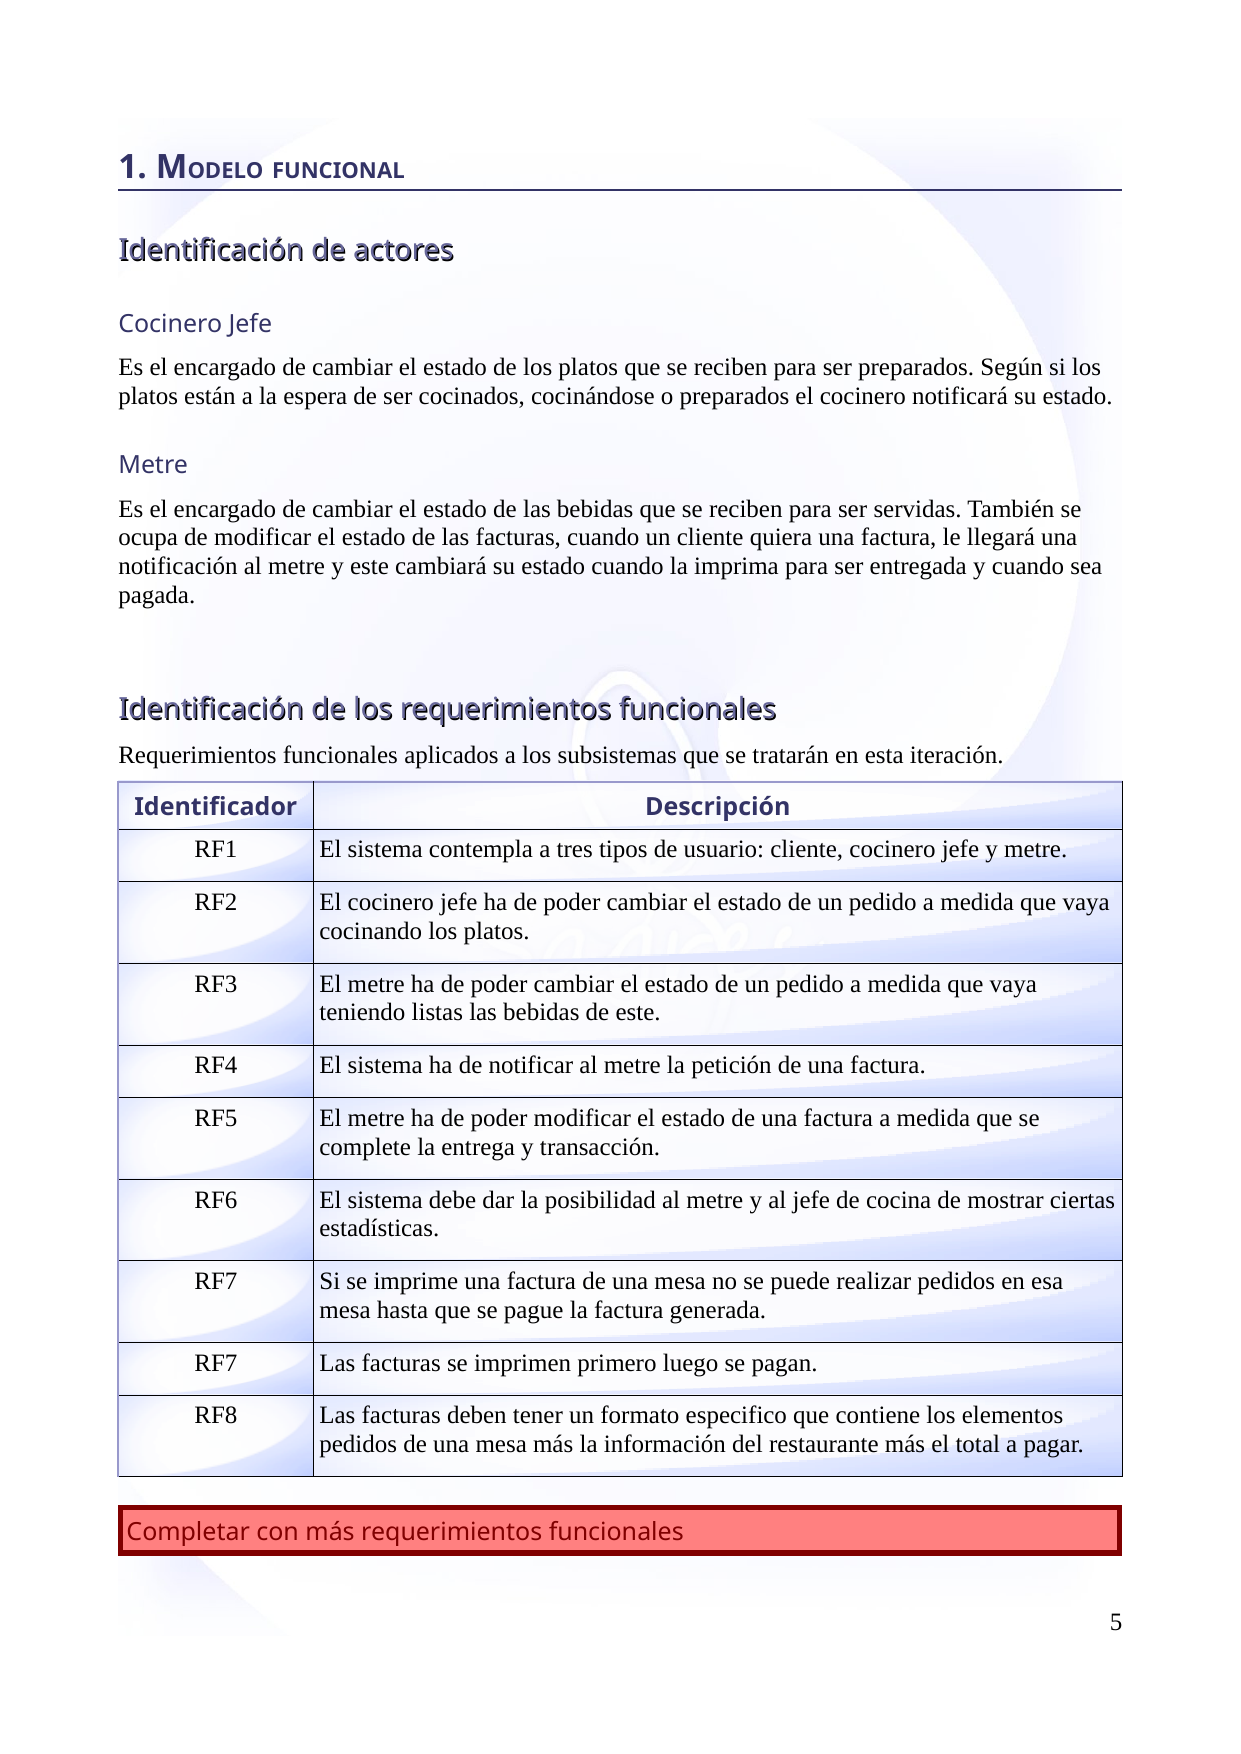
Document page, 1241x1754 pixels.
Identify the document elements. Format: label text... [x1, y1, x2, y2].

table_cell El sistema ha de notificar al metre la petición de una factura. [314, 1046, 1122, 1097]
picture [118, 268, 1122, 306]
table_cell RF5 [119, 1098, 313, 1179]
subtitle Metre [118, 447, 1122, 481]
table_cell RF1 [119, 830, 313, 881]
picture [118, 1556, 1122, 1636]
subtitle 1. Modelo funcional [118, 143, 1122, 189]
table_cell RF7 [119, 1343, 313, 1395]
picture [118, 1477, 1122, 1505]
picture [118, 410, 1122, 447]
picture [118, 481, 1122, 494]
picture [118, 727, 1122, 740]
table_cell El cocinero jefe ha de poder cambiar el estado de un pedido a medida que vaya cocinando los platos. [314, 882, 1122, 963]
text Es el encargado de cambiar el estado de las bebidas que se reciben para ser servidas. También se ocupa de modificar el estado de las facturas, cuando un cliente quiera una factura, le llegará una notificación al metre y este cambiará su estado cuando la imprima para ser entregada y cuando sea pagada. [118, 494, 1122, 609]
text Completar con más requerimientos funcionales [123, 1510, 1117, 1550]
text Es el encargado de cambiar el estado de los platos que se reciben para ser preparados. Según si los platos están a la espera de ser cocinados, cocinándose o preparados el cocinero notificará su estado. [118, 352, 1122, 410]
table_cell Si se imprime una factura de una mesa no se puede realizar pedidos en esa mesa hasta que se pague la factura generada. [314, 1261, 1122, 1342]
table_cell El metre ha de poder cambiar el estado de un pedido a medida que vaya teniendo listas las bebidas de este. [314, 964, 1122, 1044]
table_cell El sistema contempla a tres tipos de usuario: cliente, cocinero jefe y metre. [314, 830, 1122, 881]
table_cell RF3 [119, 964, 313, 1044]
table_cell El metre ha de poder modificar el estado de una factura a medida que se complete la entrega y transacción. [314, 1098, 1122, 1179]
table_cell RF8 [119, 1396, 313, 1476]
subtitle Identificación de actores [118, 228, 1122, 268]
picture [118, 191, 1122, 228]
subtitle Cocinero Jefe [118, 306, 1122, 340]
subtitle Identificación de los requerimientos funcionales [118, 687, 1122, 727]
table_cell RF7 [119, 1261, 313, 1342]
table_cell RF4 [119, 1046, 313, 1097]
table_cell Las facturas deben tener un formato especifico que contiene los elementos pedidos de una mesa más la información del restaurante más el total a pagar. [314, 1396, 1122, 1476]
table_cell Las facturas se imprimen primero luego se pagan. [314, 1343, 1122, 1395]
picture [118, 768, 1122, 781]
table_header Descripción [314, 783, 1122, 828]
table_header Identificador [119, 783, 313, 828]
picture [118, 118, 1122, 143]
table_cell RF2 [119, 882, 313, 963]
table_cell El sistema debe dar la posibilidad al metre y al jefe de cocina de mostrar ciertas estadísticas. [314, 1180, 1122, 1260]
text Requerimientos funcionales aplicados a los subsistemas que se tratarán en esta iteración. [118, 740, 1122, 768]
picture [118, 340, 1122, 352]
table_cell RF6 [119, 1180, 313, 1260]
picture [118, 609, 1122, 687]
